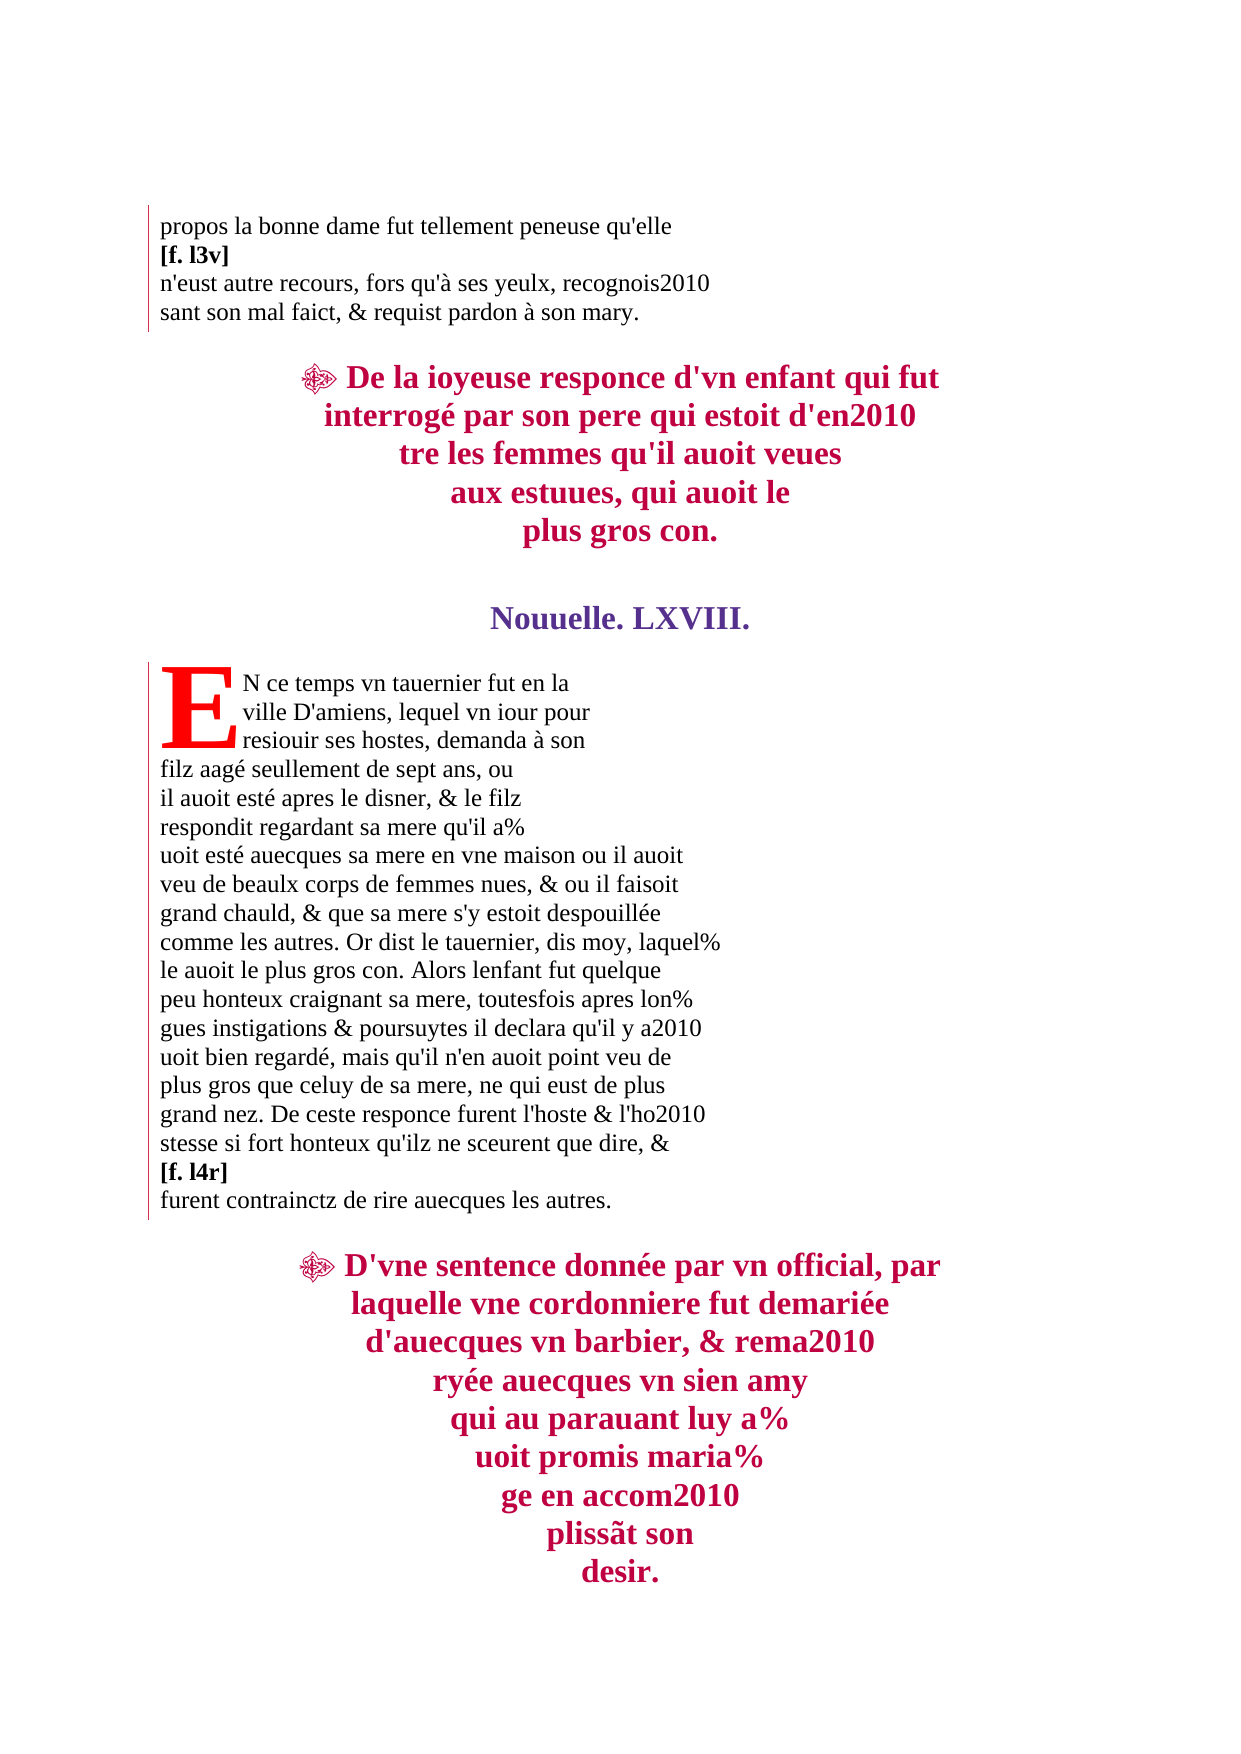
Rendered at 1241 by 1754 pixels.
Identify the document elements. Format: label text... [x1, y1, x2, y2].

text Nouuelle. LXVIII. [148, 599, 1093, 637]
text propos la bonne dame fut tellement peneuse qu'elle [f. l3v] n'eust autre recours, fors qu'à ses yeulx, recognois2010 sant son mal faict, & requist pardon à son mary. [149, 205, 1093, 332]
text ❧ D'vne sentence donnée par vn official, par laquelle vne cordonniere fut demariée d'auecques vn barbier, & rema2010 ryée auecques vn sien amy qui au parauant luy a% uoit promis maria% ge en accom2010 plissãt son desir. [148, 1245, 1093, 1590]
text EN ce temps vn tauernier fut en la ville D'amiens, lequel vn iour pour resiouir ses hostes, demanda à son filz aagé seullement de sept ans, ou il auoit esté apres le disner, & le filz respondit regardant sa mere qu'il a% uoit esté auecques sa mere en vne maison ou il auoit veu de beaulx corps de femmes nues, & ou il faisoit grand chauld, & que sa mere s'y estoit despouillée comme les autres. Or dist le tauernier, dis moy, laquel% le auoit le plus gros con. Alors lenfant fut quelque peu honteux craignant sa mere, toutesfois apres lon% gues instigations & poursuytes il declara qu'il y a2010 uoit bien regardé, mais qu'il n'en auoit point veu de plus gros que celuy de sa mere, ne qui eust de plus grand nez. De ceste responce furent l'hoste & l'ho2010 stesse si fort honteux qu'ilz ne sceurent que dire, & [f. l4r] furent contrainctz de rire auecques les autres. [149, 662, 1093, 1220]
text ❧ De la ioyeuse responce d'vn enfant qui fut interrogé par son pere qui estoit d'en2010 tre les femmes qu'il auoit veues aux estuues, qui auoit le plus gros con. [148, 357, 1093, 549]
